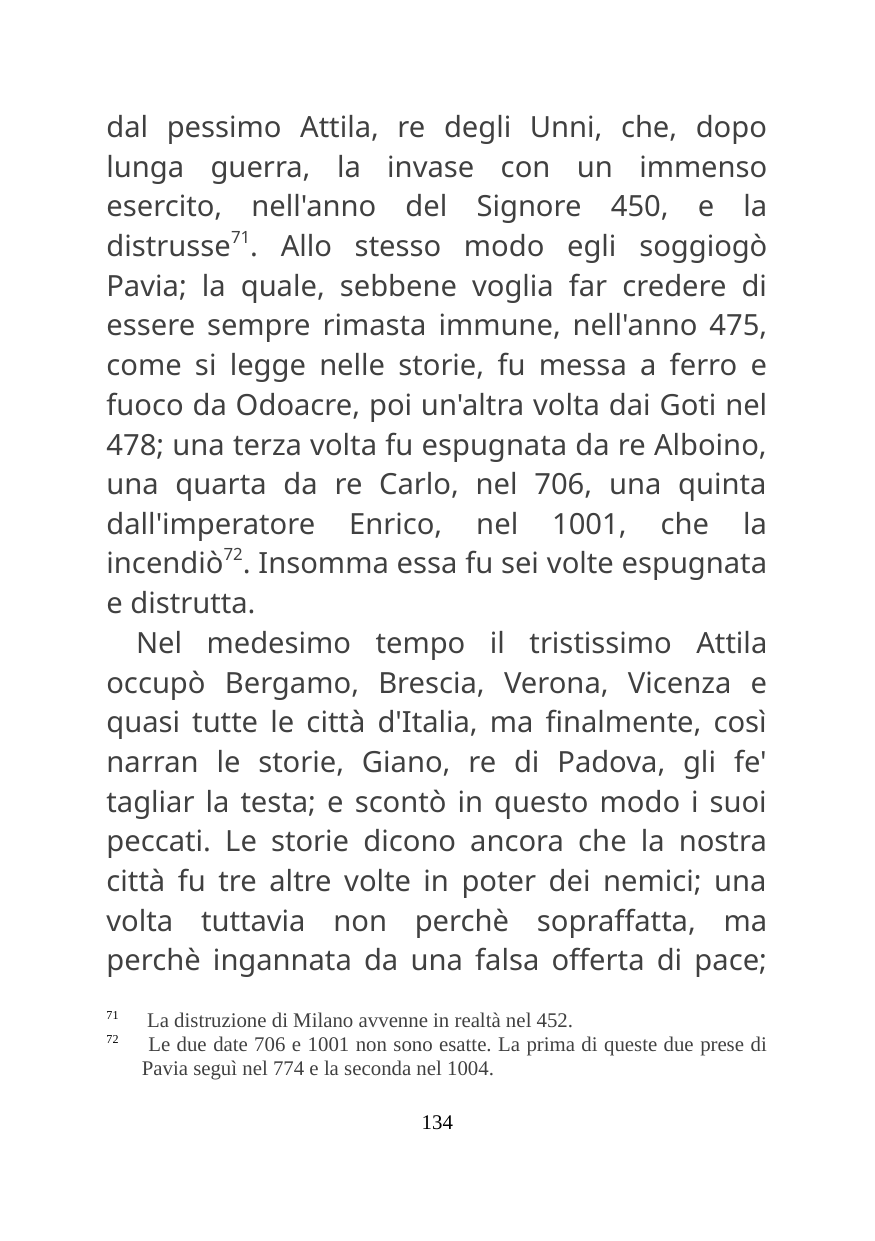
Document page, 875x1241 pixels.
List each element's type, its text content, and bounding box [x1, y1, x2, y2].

text Le due date 706 e 1001 non sono esatte. La prima di queste due prese di Pavia seguì nel 774 e la seconda nel 1004. [106, 1032, 768, 1080]
text Nel medesimo tempo il tristissimo Attila occupò Bergamo, Brescia, Verona, Vicenza e quasi tutte le città d'Italia, ma finalmente, così narran le storie, Giano, re di Padova, gli fe' tagliar la testa; e scontò in questo modo i suoi peccati. Le storie dicono ancora che la nostra città fu tre altre volte in poter dei nemici; una volta tuttavia non perchè sopraffatta, ma perchè ingannata da una falsa offerta di pace; [106, 622, 768, 979]
text dal pessimo Attila, re degli Unni, che, dopo lunga guerra, la invase con un immenso esercito, nell'anno del Signore 450, e la distrusse. Allo stesso modo egli soggiogò Pavia; la quale, sebbene voglia far credere di essere sempre rimasta immune, nell'anno 475, come si legge nelle storie, fu messa a ferro e fuoco da Odoacre, poi un'altra volta dai Goti nel 478; una terza volta fu espugnata da re Alboino, una quarta da re Carlo, nel 706, una quinta dall'imperatore Enrico, nel 1001, che la incendiò. Insomma essa fu sei volte espugnata e distrutta. [106, 106, 768, 622]
text La distruzione di Milano avvenne in realtà nel 452. [106, 1008, 768, 1032]
